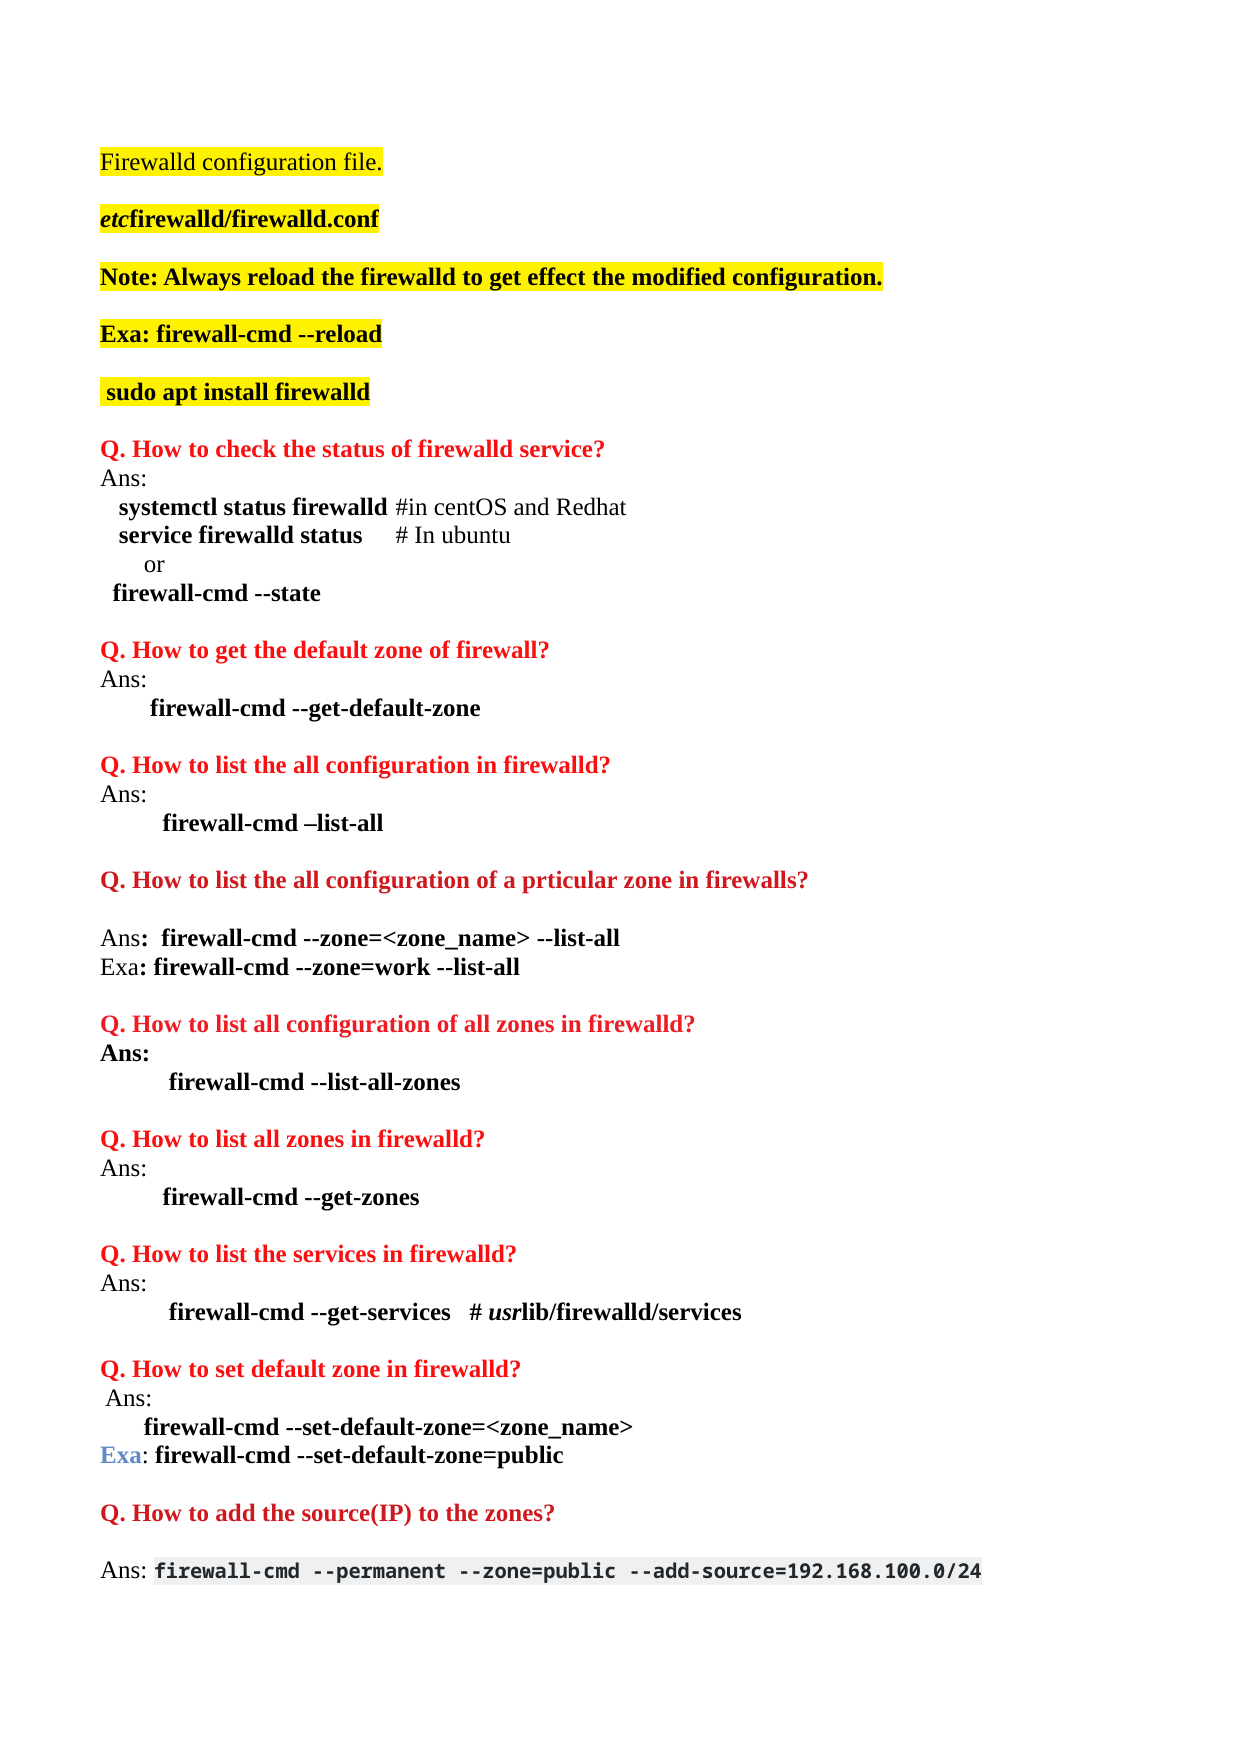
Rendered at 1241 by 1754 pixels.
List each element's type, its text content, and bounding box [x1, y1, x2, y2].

text systemctl status firewalld #in centOS and Redhat [100, 492, 1198, 521]
text Q. How to list all configuration of all zones in firewalld? [100, 1009, 1198, 1038]
text Ans: [100, 779, 1198, 808]
text firewall-cmd --get-zones [100, 1182, 1198, 1211]
text firewall-cmd --list-all-zones [100, 1067, 1198, 1096]
text Ans: [100, 1038, 1198, 1067]
text Q. How to add the source(IP) to the zones? [100, 1498, 1198, 1527]
text firewall-cmd –list-all [100, 808, 1198, 837]
text firewall-cmd --set-default-zone=<zone_name> [100, 1412, 1198, 1441]
text Ans: firewall-cmd --zone=<zone_name> --list-all [100, 923, 1198, 952]
text Note: Always reload the firewalld to get effect the modified configuration. [100, 262, 1198, 291]
text Q. How to get the default zone of firewall? [100, 636, 1198, 664]
text or [100, 549, 1198, 578]
text Ans: [100, 664, 1198, 693]
text firewall-cmd --get-default-zone [100, 693, 1198, 722]
text sudo apt install firewalld [100, 377, 1198, 406]
text Exa: firewall-cmd --reload [100, 319, 1198, 348]
text firewall-cmd --state [100, 578, 1198, 607]
text Ans: [100, 1268, 1198, 1297]
text Exa: firewall-cmd --set-default-zone=public [100, 1441, 1198, 1469]
text etcfirewalld/firewalld.conf [100, 204, 1198, 233]
text service firewalld status # In ubuntu [100, 521, 1198, 549]
text Ans: [100, 1383, 1198, 1412]
text Q. How to set default zone in firewalld? [100, 1354, 1198, 1383]
text Q. How to list the services in firewalld? [100, 1239, 1198, 1268]
text Ans: firewall-cmd --permanent --zone=public --add-source=192.168.100.0/24 [100, 1556, 1198, 1585]
text Ans: [100, 1153, 1198, 1182]
text Exa: firewall-cmd --zone=work --list-all [100, 952, 1198, 981]
text Q. How to list the all configuration in firewalld? [100, 751, 1198, 779]
text Q. How to list all zones in firewalld? [100, 1124, 1198, 1153]
text Ans: [100, 463, 1198, 492]
text Q. How to check the status of firewalld service? [100, 434, 1198, 463]
text Firewalld configuration file. [100, 147, 1198, 176]
text firewall-cmd --get-services # usrlib/firewalld/services [100, 1297, 1198, 1326]
text Q. How to list the all configuration of a prticular zone in firewalls? [100, 866, 1198, 894]
